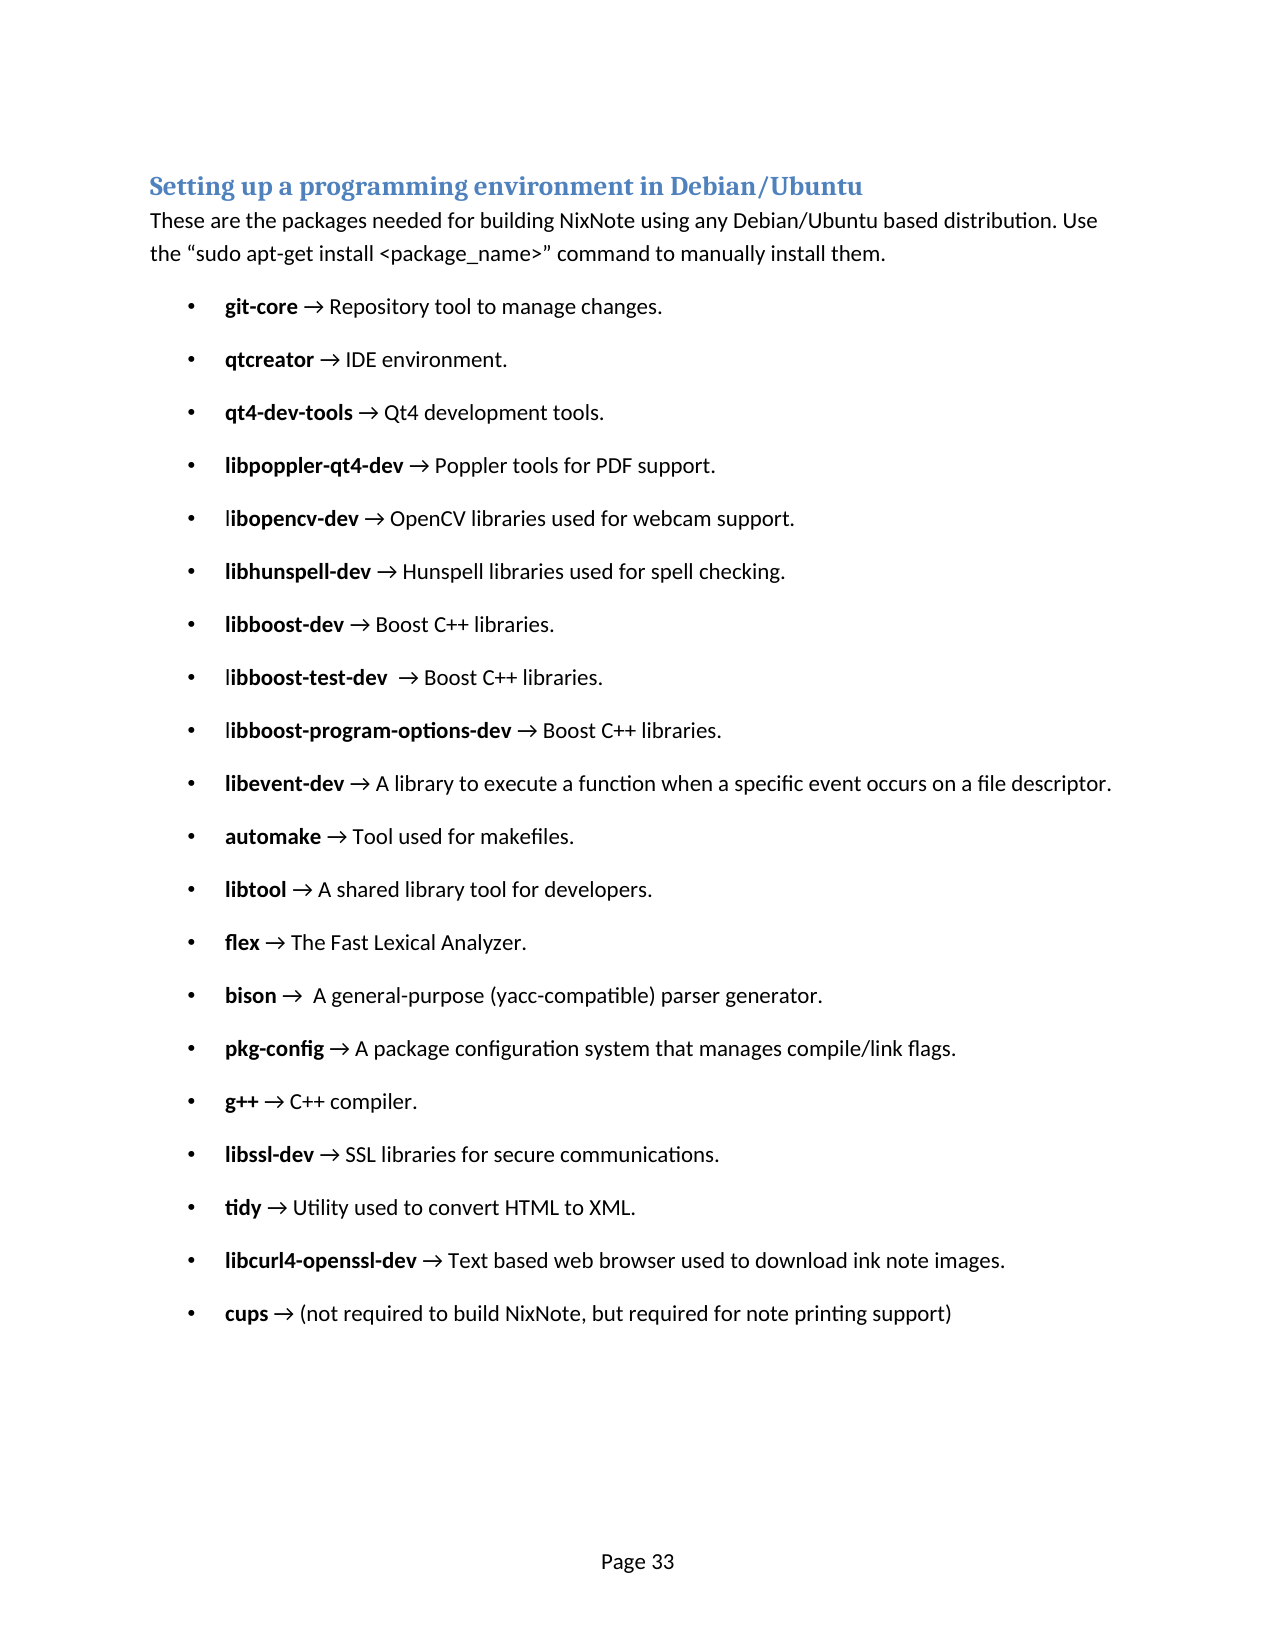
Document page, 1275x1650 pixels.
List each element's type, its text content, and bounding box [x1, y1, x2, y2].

list libboost-program-options-dev → Boost C++ libraries. [187, 716, 1125, 744]
text These are the packages needed for building NixNote using any Debian/Ubuntu based distribution. Use the “sudo apt-get install <package_name>” command to manually install them. [150, 207, 1125, 267]
list pkg-config → A package configuration system that manages compile/link flags. [187, 1034, 1125, 1062]
list libssl-dev → SSL libraries for secure communications. [187, 1140, 1125, 1168]
list libpoppler-qt4-dev → Poppler tools for PDF support. [187, 451, 1125, 479]
list automake → Tool used for makefiles. [187, 822, 1125, 850]
list libboost-dev → Boost C++ libraries. [187, 610, 1125, 638]
list qtcreator → IDE environment. [187, 345, 1125, 373]
list git-core → Repository tool to manage changes. [187, 292, 1125, 320]
list libtool → A shared library tool for developers. [187, 875, 1125, 903]
list libhunspell-dev → Hunspell libraries used for spell checking. [187, 557, 1125, 585]
list tidy → Utility used to convert HTML to XML. [187, 1193, 1125, 1221]
list g++ → C++ compiler. [187, 1087, 1125, 1115]
list libcurl4-openssl-dev → Text based web browser used to download ink note images. [187, 1246, 1125, 1274]
list qt4-dev-tools → Qt4 development tools. [187, 398, 1125, 426]
list libevent-dev → A library to execute a function when a specific event occurs on a file descriptor. [187, 769, 1125, 797]
list bison → A general-purpose (yacc-compatible) parser generator. [187, 981, 1125, 1009]
list libboost-test-dev → Boost C++ libraries. [187, 663, 1125, 691]
list libopencv-dev → OpenCV libraries used for webcam support. [187, 504, 1125, 532]
list flex → The Fast Lexical Analyzer. [187, 928, 1125, 956]
subtitle Setting up a programming environment in Debian/Ubuntu [150, 171, 1125, 202]
list cups → (not required to build NixNote, but required for note printing support) [187, 1299, 1125, 1327]
